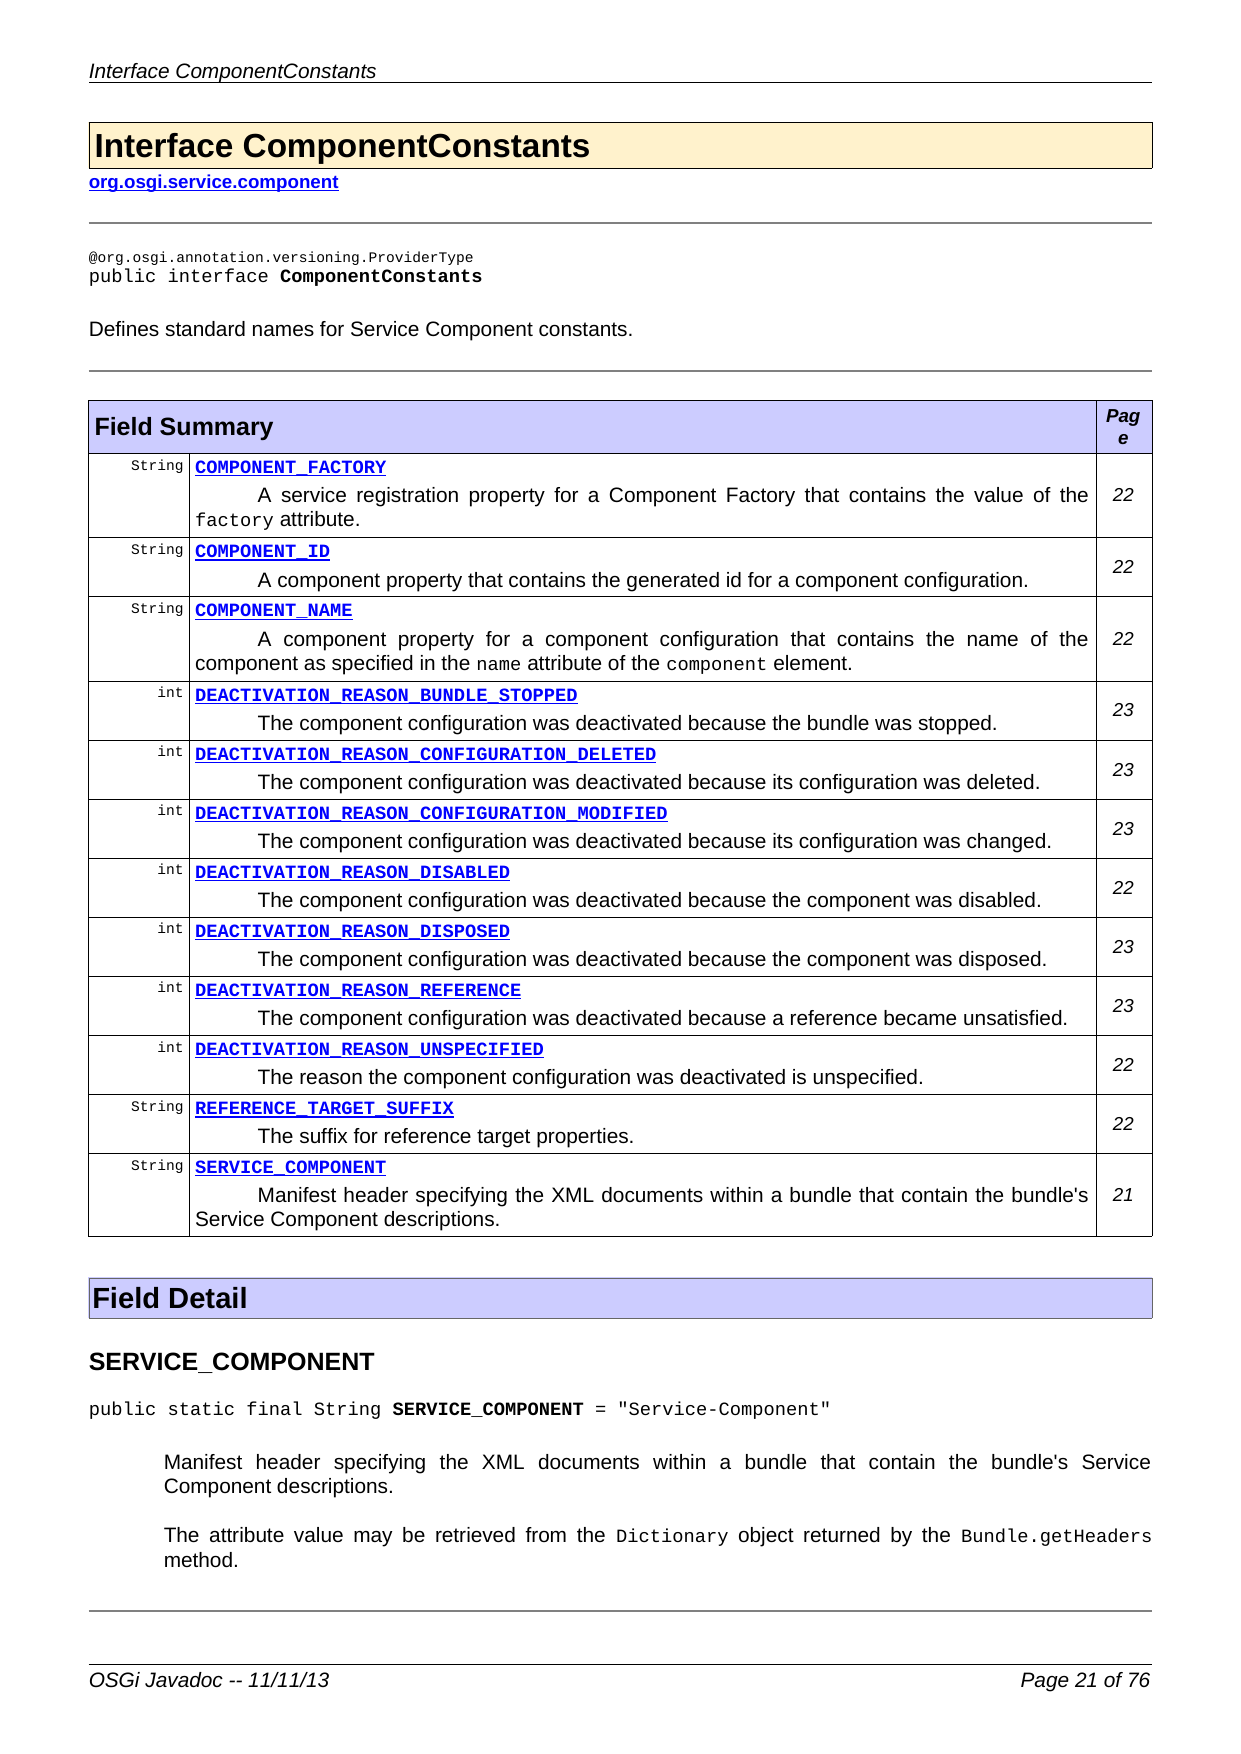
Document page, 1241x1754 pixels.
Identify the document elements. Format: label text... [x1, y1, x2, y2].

subtitle Interface ComponentConstants [90, 123, 1152, 168]
table_cell DEACTIVATION_REASON_DISABLED The component configuration was deactivated because the component was disabled. [190, 859, 1096, 917]
table_cell COMPONENT_NAME A component property for a component configuration that contains the name of the component as specified in the name attribute of the component element. [190, 597, 1096, 681]
table_cell String [89, 597, 189, 681]
text @org.osgi.annotation.versioning.ProviderType public interface ComponentConstants [88, 250, 1152, 288]
text Manifest header specifying the XML documents within a bundle that contain the bundle's Service Component descriptions. [163, 1450, 1152, 1498]
table_cell SERVICE_COMPONENT Manifest header specifying the XML documents within a bundle that contain the bundle's Service Component descriptions. [190, 1154, 1096, 1236]
table_cell COMPONENT_ID A component property that contains the generated id for a component configuration. [190, 538, 1096, 596]
table_cell [1097, 1095, 1152, 1153]
subtitle SERVICE_COMPONENT [88, 1347, 1152, 1375]
table_cell DEACTIVATION_REASON_REFERENCE The component configuration was deactivated because a reference became unsatisfied. [190, 977, 1096, 1035]
table_header Field Summary [89, 401, 1096, 453]
table_cell [1097, 859, 1152, 917]
table_cell String [89, 538, 189, 596]
table_cell int [89, 918, 189, 976]
table_cell String [89, 454, 189, 537]
table_cell DEACTIVATION_REASON_BUNDLE_STOPPED The component configuration was deactivated because the bundle was stopped. [190, 682, 1096, 739]
table_cell int [89, 1036, 189, 1094]
table_cell [1097, 454, 1152, 537]
table_cell [1097, 918, 1152, 976]
table_cell REFERENCE_TARGET_SUFFIX The suffix for reference target properties. [190, 1095, 1096, 1153]
table_cell DEACTIVATION_REASON_CONFIGURATION_DELETED The component configuration was deactivated because its configuration was deleted. [190, 741, 1096, 799]
subtitle Field Detail [90, 1279, 1152, 1318]
table_cell DEACTIVATION_REASON_UNSPECIFIED The reason the component configuration was deactivated is unspecified. [190, 1036, 1096, 1094]
table_cell DEACTIVATION_REASON_CONFIGURATION_MODIFIED The component configuration was deactivated because its configuration was changed. [190, 800, 1096, 858]
table_cell [1097, 800, 1152, 858]
text public static final String SERVICE_COMPONENT = "Service-Component" [88, 1399, 1152, 1421]
table_cell [1097, 741, 1152, 799]
text org.osgi.service.component [88, 171, 1152, 193]
text Defines standard names for Service Component constants. [88, 317, 1152, 341]
table_cell int [89, 800, 189, 858]
table_cell [1097, 682, 1152, 739]
text The attribute value may be retrieved from the Dictionary object returned by the Bundle.getHeaders method. [163, 1523, 1152, 1572]
table_cell [1097, 977, 1152, 1035]
table_cell int [89, 859, 189, 917]
table_cell String [89, 1154, 189, 1236]
table_header Page [1097, 401, 1152, 453]
table_cell COMPONENT_FACTORY A service registration property for a Component Factory that contains the value of the factory attribute. [190, 454, 1096, 537]
table_cell DEACTIVATION_REASON_DISPOSED The component configuration was deactivated because the component was disposed. [190, 918, 1096, 976]
table_cell int [89, 741, 189, 799]
table_cell [1097, 1154, 1152, 1236]
table_cell [1097, 1036, 1152, 1094]
table_cell [1097, 597, 1152, 681]
table_cell int [89, 682, 189, 739]
table_cell String [89, 1095, 189, 1153]
table_cell [1097, 538, 1152, 596]
table_cell int [89, 977, 189, 1035]
